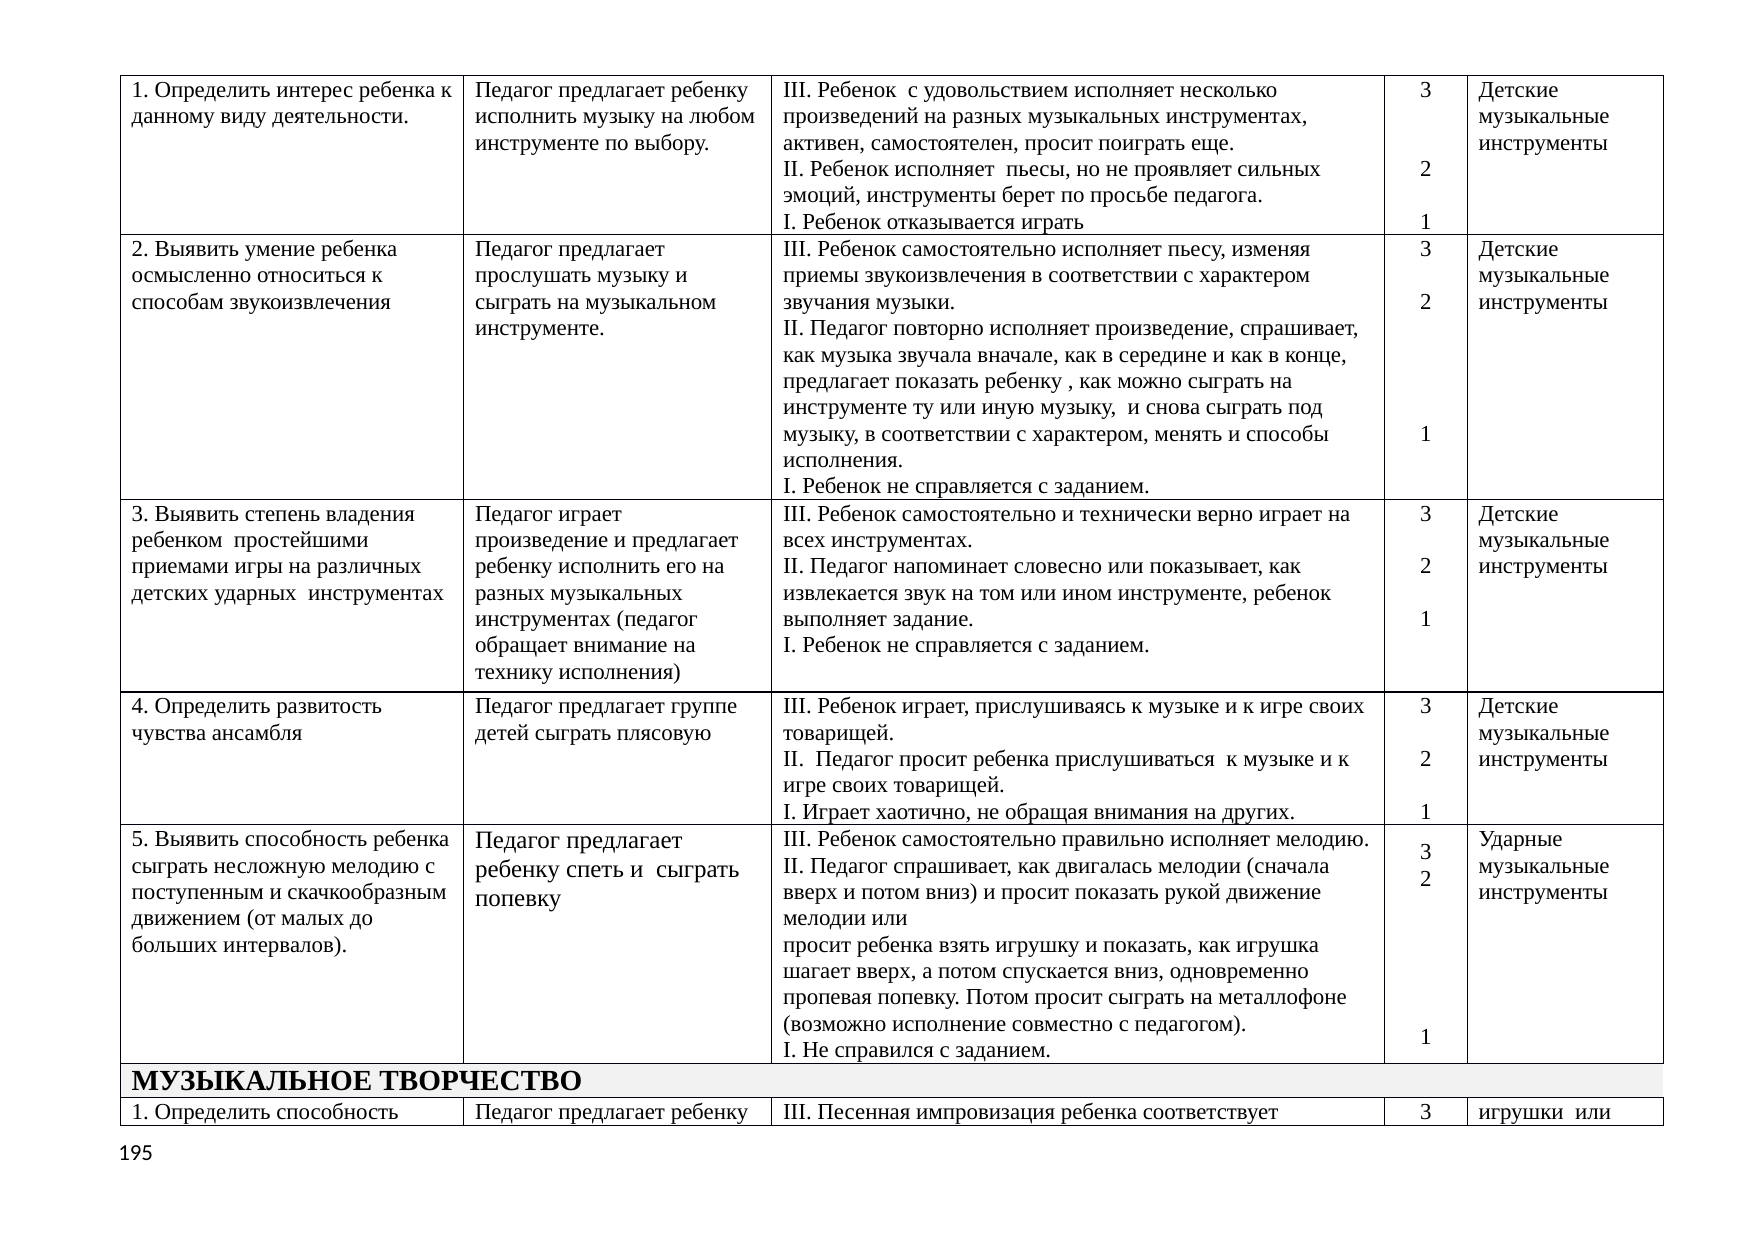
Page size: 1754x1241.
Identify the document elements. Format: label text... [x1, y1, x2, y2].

table_cell Детские музыкальные инструменты [1468, 500, 1663, 691]
table_cell 1. Определить интерес ребенка к данному виду деятельности. [121, 76, 463, 234]
table_cell 3 2 1 [1385, 76, 1467, 234]
table_cell 2. Выявить умение ребенка осмысленно относиться к способам звукоизвлечения [121, 235, 463, 499]
table_cell 3 2 1 [1385, 500, 1467, 691]
table_cell Педагог играет произведение и предлагает ребенку исполнить его на разных музыкальных инструментах (педагог обращает внимание на технику исполнения) [464, 500, 771, 691]
table_cell 3 2 1 [1385, 825, 1467, 1062]
table_cell III. Ребенок играет, прислушиваясь к музыке и к игре своих товарищей. II. Педагог просит ребенка прислушиваться к музыке и к игре своих товарищей. I. Играет хаотично, не обращая внимания на других. [772, 693, 1384, 824]
table_cell III. Ребенок с удовольствием исполняет несколько произведений на разных музыкальных инструментах, активен, самостоятелен, просит поиграть еще. II. Ребенок исполняет пьесы, но не проявляет сильных эмоций, инструменты берет по просьбе педагога. I. Ребенок отказывается играть [772, 76, 1384, 234]
table_cell Педагог предлагает ребенку исполнить музыку на любом инструменте по выбору. [464, 76, 771, 234]
table_cell МУЗЫКАЛЬНОЕ ТВОРЧЕСТВО [121, 1064, 1663, 1097]
table_cell Детские музыкальные инструменты [1468, 235, 1663, 499]
table_cell III. Ребенок самостоятельно исполняет пьесу, изменяя приемы звукоизвлечения в соответствии с характером звучания музыки. II. Педагог повторно исполняет произведение, спрашивает, как музыка звучала вначале, как в середине и как в конце, предлагает показать ребенку , как можно сыграть на инструменте ту или иную музыку, и снова сыграть под музыку, в соответствии с характером, менять и способы исполнения. I. Ребенок не справляется с заданием. [772, 235, 1384, 499]
table_cell 3 2 1 [1385, 693, 1467, 824]
table_cell III. Песенная импровизация ребенка соответствует [772, 1098, 1384, 1124]
table_cell 3 [1385, 1098, 1467, 1124]
table_cell 3. Выявить степень владения ребенком простейшими приемами игры на различных детских ударных инструментах [121, 500, 463, 691]
table_cell III. Ребенок самостоятельно и технически верно играет на всех инструментах. II. Педагог напоминает словесно или показывает, как извлекается звук на том или ином инструменте, ребенок выполняет задание. I. Ребенок не справляется с заданием. [772, 500, 1384, 691]
table_cell Ударные музыкальные инструменты [1468, 825, 1663, 1062]
table_cell игрушки или [1468, 1098, 1663, 1124]
table_cell Детские музыкальные инструменты [1468, 693, 1663, 824]
table_cell Педагог предлагает ребенку спеть и сыграть попевку [464, 825, 771, 1062]
table_cell Педагог предлагает ребенку [464, 1098, 771, 1124]
table_cell 5. Выявить способность ребенка сыграть несложную мелодию с поступенным и скачкообразным движением (от малых до больших интервалов). [121, 825, 463, 1062]
table_cell Педагог предлагает прослушать музыку и сыграть на музыкальном инструменте. [464, 235, 771, 499]
table_cell 4. Определить развитость чувства ансамбля [121, 693, 463, 824]
table_cell Педагог предлагает группе детей сыграть плясовую [464, 693, 771, 824]
table_cell III. Ребенок самостоятельно правильно исполняет мелодию. II. Педагог спрашивает, как двигалась мелодии (сначала вверх и потом вниз) и просит показать рукой движение мелодии или просит ребенка взять игрушку и показать, как игрушка шагает вверх, а потом спускается вниз, одновременно пропевая попевку. Потом просит сыграть на металлофоне (возможно исполнение совместно с педагогом). I. Не справился с заданием. [772, 825, 1384, 1062]
table_cell Детские музыкальные инструменты [1468, 76, 1663, 234]
table_cell 1. Определить способность [121, 1098, 463, 1124]
table_cell 3 2 1 [1385, 235, 1467, 499]
